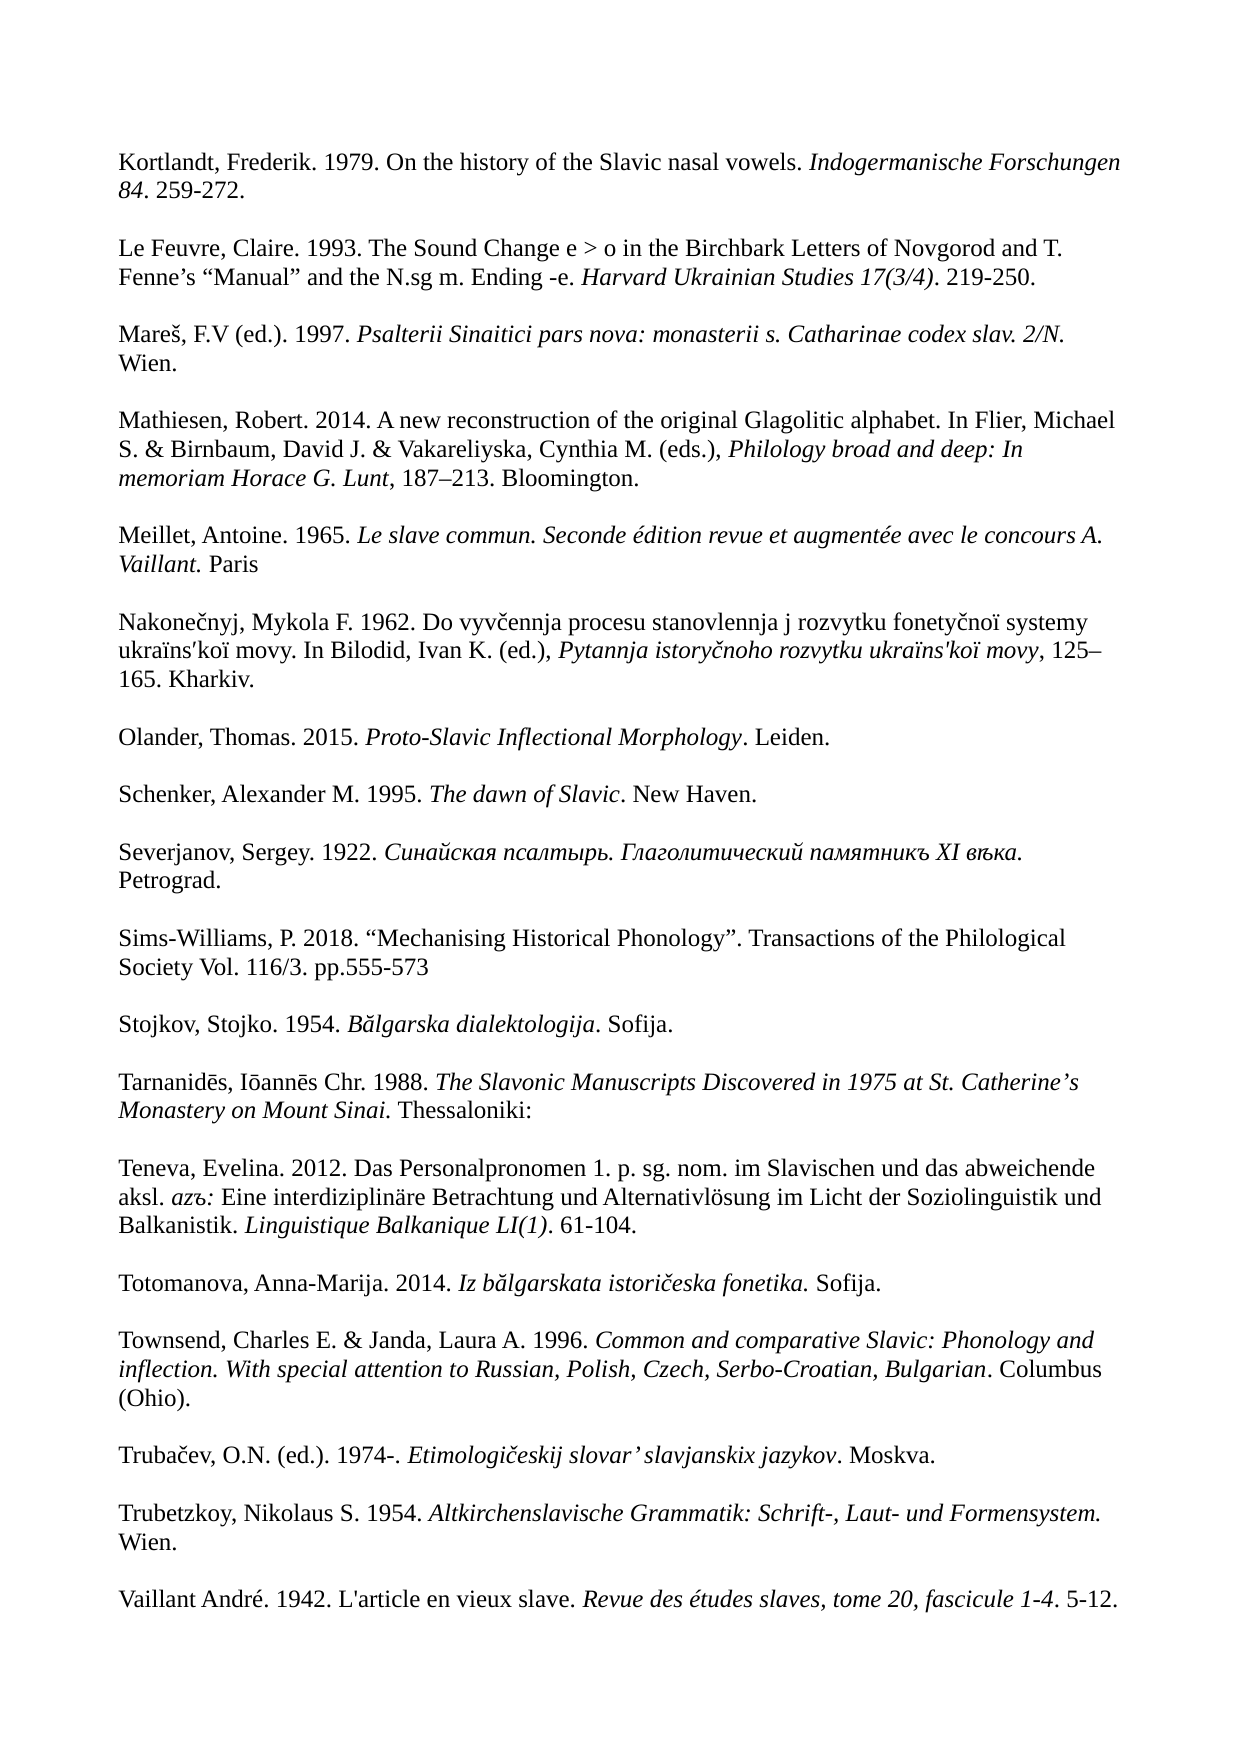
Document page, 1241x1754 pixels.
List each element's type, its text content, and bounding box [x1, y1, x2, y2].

text Le Feuvre, Claire. 1993. The Sound Change e > o in the Birchbark Letters of Novgorod and T. Fenne’s “Manual” and the N.sg m. Ending -e. Harvard Ukrainian Studies 17(3/4). 219-250. [118, 233, 1122, 291]
text Kortlandt, Frederik. 1979. On the history of the Slavic nasal vowels. Indogermanische Forschungen 84. 259-272. [118, 147, 1122, 204]
text Mareš, F.V (ed.). 1997. Psalterii Sinaitici pars nova: monasterii s. Catharinae codex slav. 2/N. Wien. [118, 319, 1122, 377]
text Vaillant André. 1942. L'article en vieux slave. Revue des études slaves, tome 20, fascicule 1-4. 5-12. [118, 1584, 1122, 1613]
text Sims-Williams, P. 2018. “Mechanising Historical Phonology”. Transactions of the Philological Society Vol. 116/3. pp.555-573 [118, 923, 1122, 981]
text Tarnanidēs, Iōannēs Chr. 1988. The Slavonic Manuscripts Discovered in 1975 at St. Catherineʼs Monastery on Mount Sinai. Thessaloniki: [118, 1067, 1122, 1124]
text Trubetzkoy, Nikolaus S. 1954. Altkirchenslavische Grammatik: Schrift-, Laut- und Formensystem. Wien. [118, 1498, 1122, 1556]
text Stojkov, Stojko. 1954. Bălgarska dialektologija. Sofija. [118, 1009, 1122, 1038]
text Meillet, Antoine. 1965. Le slave commun. Seconde édition revue et augmentée avec le concours A. Vaillant. Paris [118, 521, 1122, 578]
text Trubačev, O.N. (ed.). 1974-. Etimologičeskij slovar’ slavjanskix jazykov. Moskva. [118, 1441, 1122, 1469]
text Schenker, Alexander M. 1995. The dawn of Slavic. New Haven. [118, 779, 1122, 808]
text Olander, Thomas. 2015. Proto-Slavic Inflectional Morphology. Leiden. [118, 722, 1122, 751]
text Severjanov, Sergey. 1922. Синайская псалтырь. Глаголитический памятникъ ХІ вѣка. Petrograd. [118, 837, 1122, 894]
text Mathiesen, Robert. 2014. A new reconstruction of the original Glagolitic alphabet. In Flier, Michael S. & Birnbaum, David J. & Vakareliyska, Cynthia M. (eds.), Philology broad and deep: In memoriam Horace G. Lunt, 187–213. Bloomington. [118, 406, 1122, 492]
text Townsend, Charles E. & Janda, Laura A. 1996. Common and comparative Slavic: Phonology and inflection. With special attention to Russian, Polish, Czech, Serbo-Croatian, Bulgarian. Columbus (Ohio). [118, 1326, 1122, 1412]
text Teneva, Evelina. 2012. Das Personalpronomen 1. p. sg. nom. im Slavischen und das abweichende aksl. azъ: Eine interdiziplinäre Betrachtung und Alternativlösung im Licht der Soziolinguistik und Balkanistik. Linguistique Balkanique LI(1). 61-104. [118, 1153, 1122, 1239]
text Nakonečnyj, Mykola F. 1962. Do vyvčennja procesu stanovlennja j rozvytku fonetyčnoï systemy ukraïnsʹkoï movy. In Bilodid, Ivan K. (ed.), Pytannja istoryčnoho rozvytku ukraïnsʹkoï movy, 125–165. Kharkiv. [118, 607, 1122, 693]
text Totomanova, Anna-Marija. 2014. Iz bălgarskata istoričeska fonetika. Sofija. [118, 1268, 1122, 1297]
